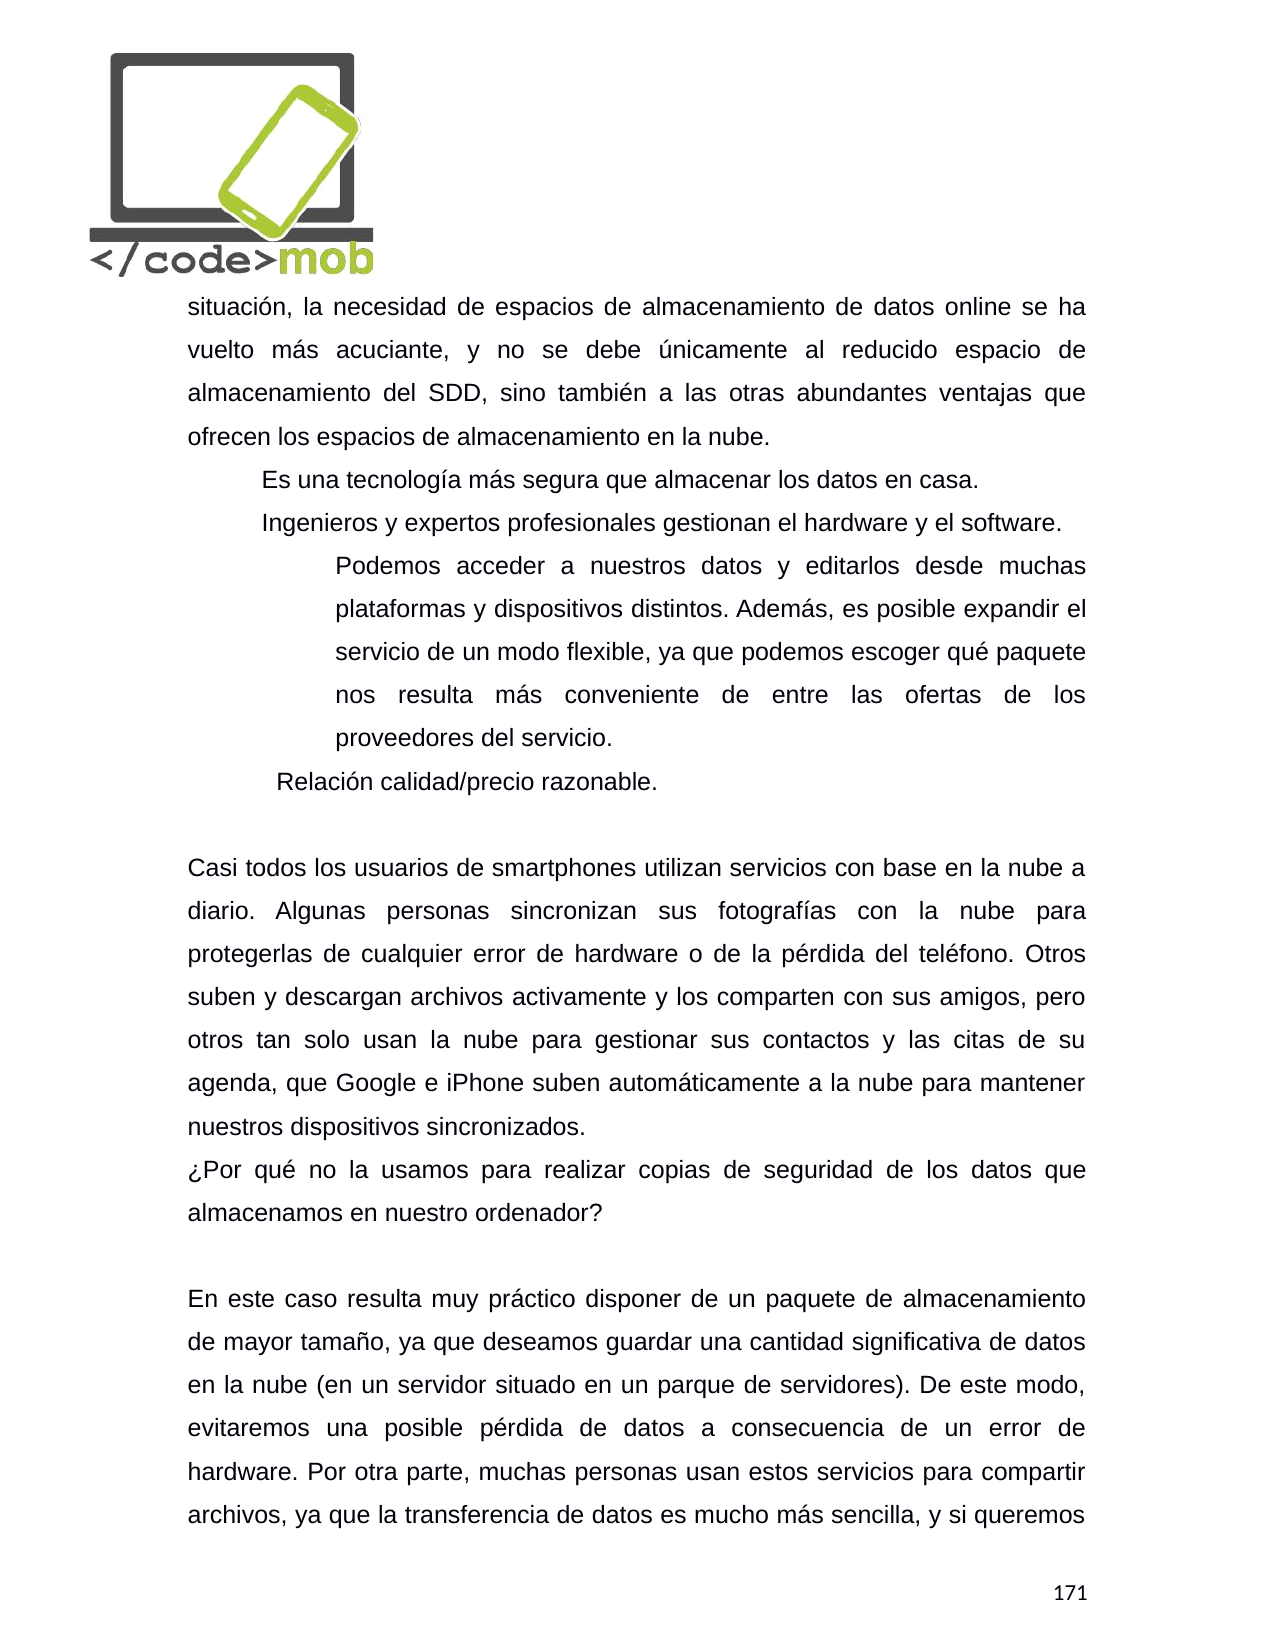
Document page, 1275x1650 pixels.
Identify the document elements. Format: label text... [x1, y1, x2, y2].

text Es una tecnología más segura que almacenar los datos en casa. [187, 464, 1087, 493]
text En este caso resulta muy práctico disponer de un paquete de almacenamiento de mayor tamaño, ya que deseamos guardar una cantidad significativa de datos en la nube (en un servidor situado en un parque de servidores). De este modo, evitaremos una posible pérdida de datos a consecuencia de un error de hardware. Por otra parte, muchas personas usan estos servicios para compartir archivos, ya que la transferencia de datos es mucho más sencilla, y si queremos [187, 1284, 1087, 1528]
text Ingenieros y expertos profesionales gestionan el hardware y el software. [187, 508, 1087, 536]
picture [89, 53, 374, 277]
text Relación calidad/precio razonable. [187, 766, 1087, 795]
text Podemos acceder a nuestros datos y editarlos desde muchas plataformas y dispositivos distintos. Además, es posible expandir el servicio de un modo flexible, ya que podemos escoger qué paquete nos resulta más conveniente de entre las ofertas de los proveedores del servicio. [335, 551, 1087, 752]
text Casi todos los usuarios de smartphones utilizan servicios con base en la nube a diario. Algunas personas sincronizan sus fotografías con la nube para protegerlas de cualquier error de hardware o de la pérdida del teléfono. Otros suben y descargan archivos activamente y los comparten con sus amigos, pero otros tan solo usan la nube para gestionar sus contactos y las citas de su agenda, que Google e iPhone suben automáticamente a la nube para mantener nuestros dispositivos sincronizados. [187, 853, 1087, 1140]
text situación, la necesidad de espacios de almacenamiento de datos online se ha vuelto más acuciante, y no se debe únicamente al reducido espacio de almacenamiento del SDD, sino también a las otras abundantes ventajas que ofrecen los espacios de almacenamiento en la nube. [187, 292, 1087, 450]
text ¿Por qué no la usamos para realizar copias de seguridad de los datos que almacenamos en nuestro ordenador? [187, 1154, 1087, 1226]
